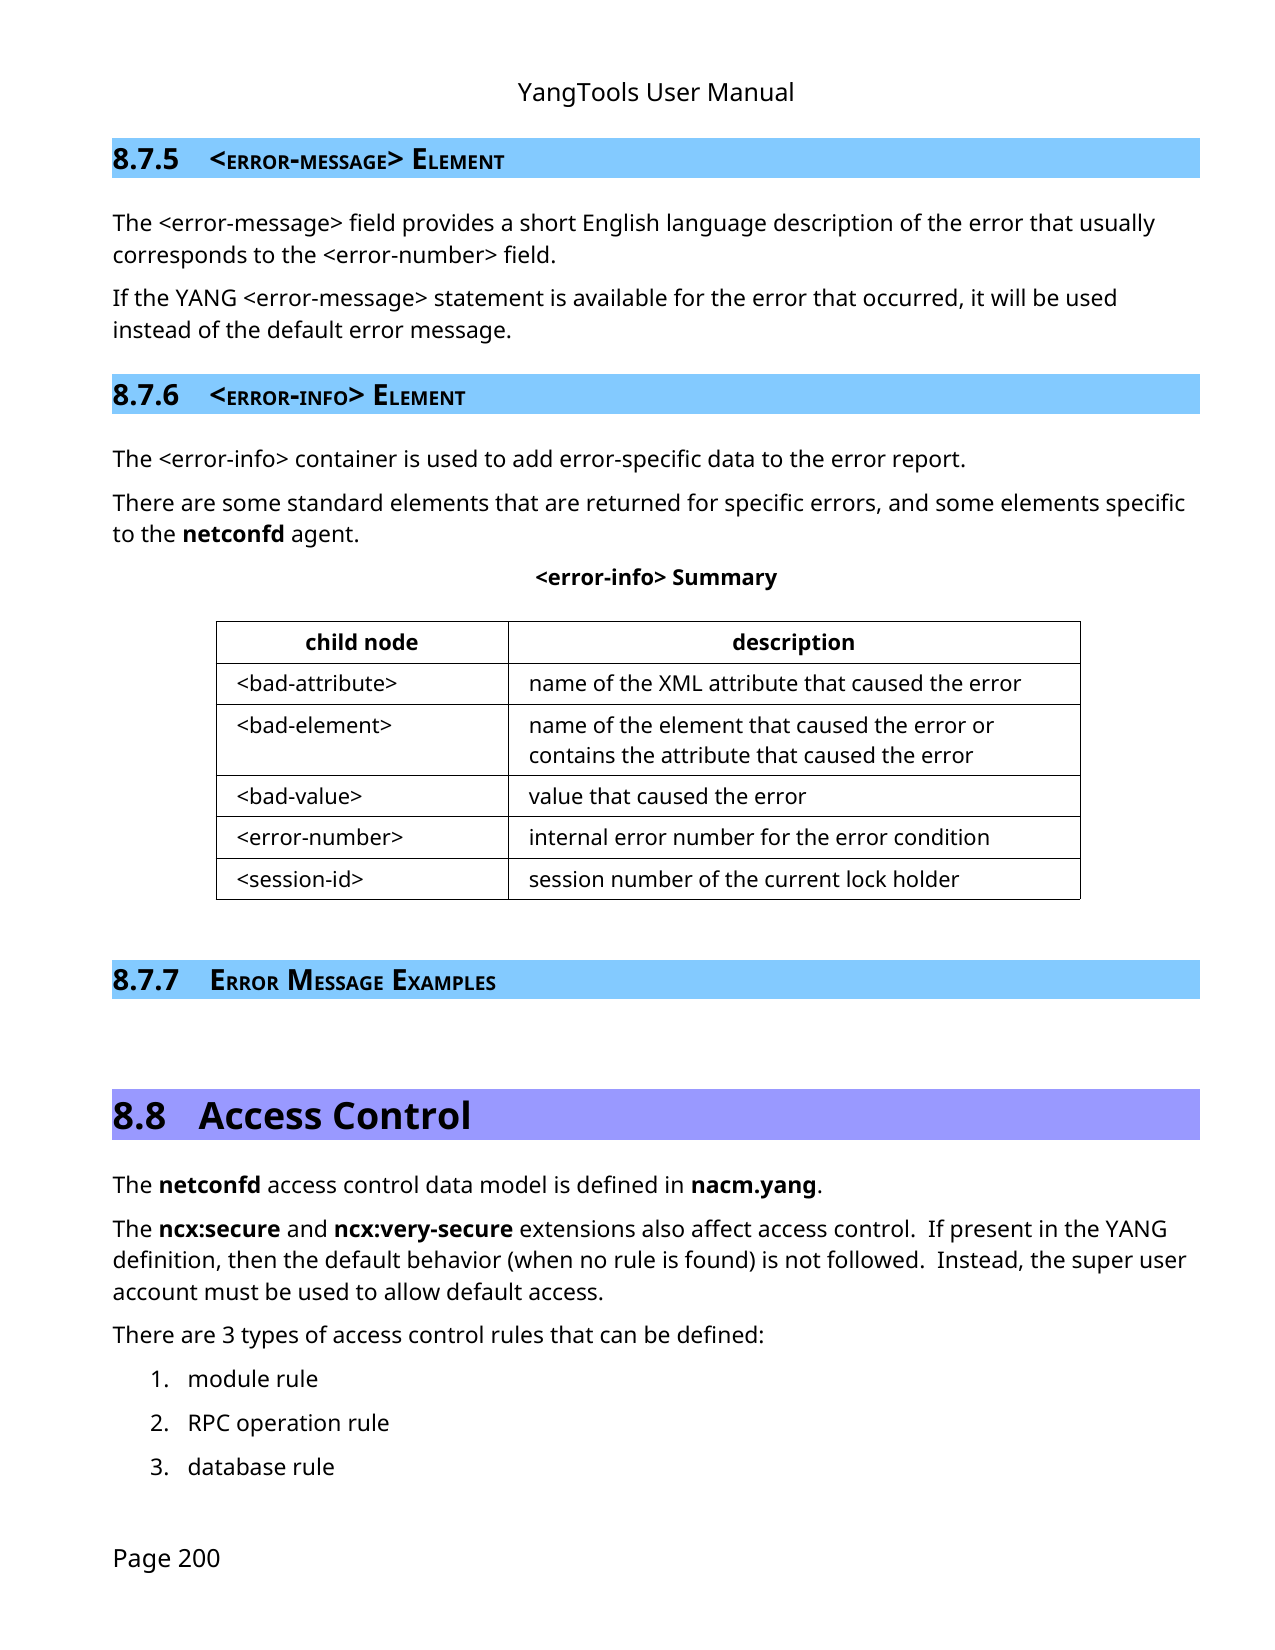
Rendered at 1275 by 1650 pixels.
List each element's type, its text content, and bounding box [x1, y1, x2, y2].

subtitle <error-info> Element [112, 374, 1200, 414]
subtitle <error-message> Element [112, 138, 1200, 178]
table_cell name of the element that caused the error or contains the attribute that caused the error [509, 705, 1080, 775]
subtitle Access Control [112, 1089, 1200, 1140]
table_cell internal error number for the error condition [509, 817, 1080, 858]
table_cell <bad-value> [217, 776, 508, 816]
text There are 3 types of access control rules that can be defined: [112, 1319, 1200, 1350]
text The <error-message> field provides a short English language description of the error that usually corresponds to the <error-number> field. [112, 207, 1200, 270]
table_header description [509, 622, 1080, 663]
list database rule [150, 1450, 1200, 1482]
table_cell <bad-element> [217, 705, 508, 775]
list module rule [150, 1363, 1200, 1394]
table_cell session number of the current lock holder [509, 859, 1080, 899]
table_header child node [217, 622, 508, 663]
subtitle Error Message Examples [112, 960, 1200, 999]
table_cell <error-number> [217, 817, 508, 858]
table_cell value that caused the error [509, 776, 1080, 816]
text The netconfd access control data model is defined in nacm.yang. [112, 1169, 1200, 1200]
text The <error-info> container is used to add error-specific data to the error report. [112, 443, 1200, 474]
text The ncx:secure and ncx:very-secure extensions also affect access control. If present in the YANG definition, then the default behavior (when no rule is found) is not followed. Instead, the super user account must be used to allow default access. [112, 1213, 1200, 1307]
text There are some standard elements that are returned for specific errors, and some elements specific to the netconfd agent. [112, 487, 1200, 549]
table_cell <session-id> [217, 859, 508, 899]
table_cell <bad-attribute> [217, 664, 508, 704]
subtitle <error-info> Summary [127, 562, 1185, 591]
table_cell name of the XML attribute that caused the error [509, 664, 1080, 704]
list RPC operation rule [150, 1407, 1200, 1438]
text If the YANG <error-message> statement is available for the error that occurred, it will be used instead of the default error message. [112, 282, 1200, 345]
